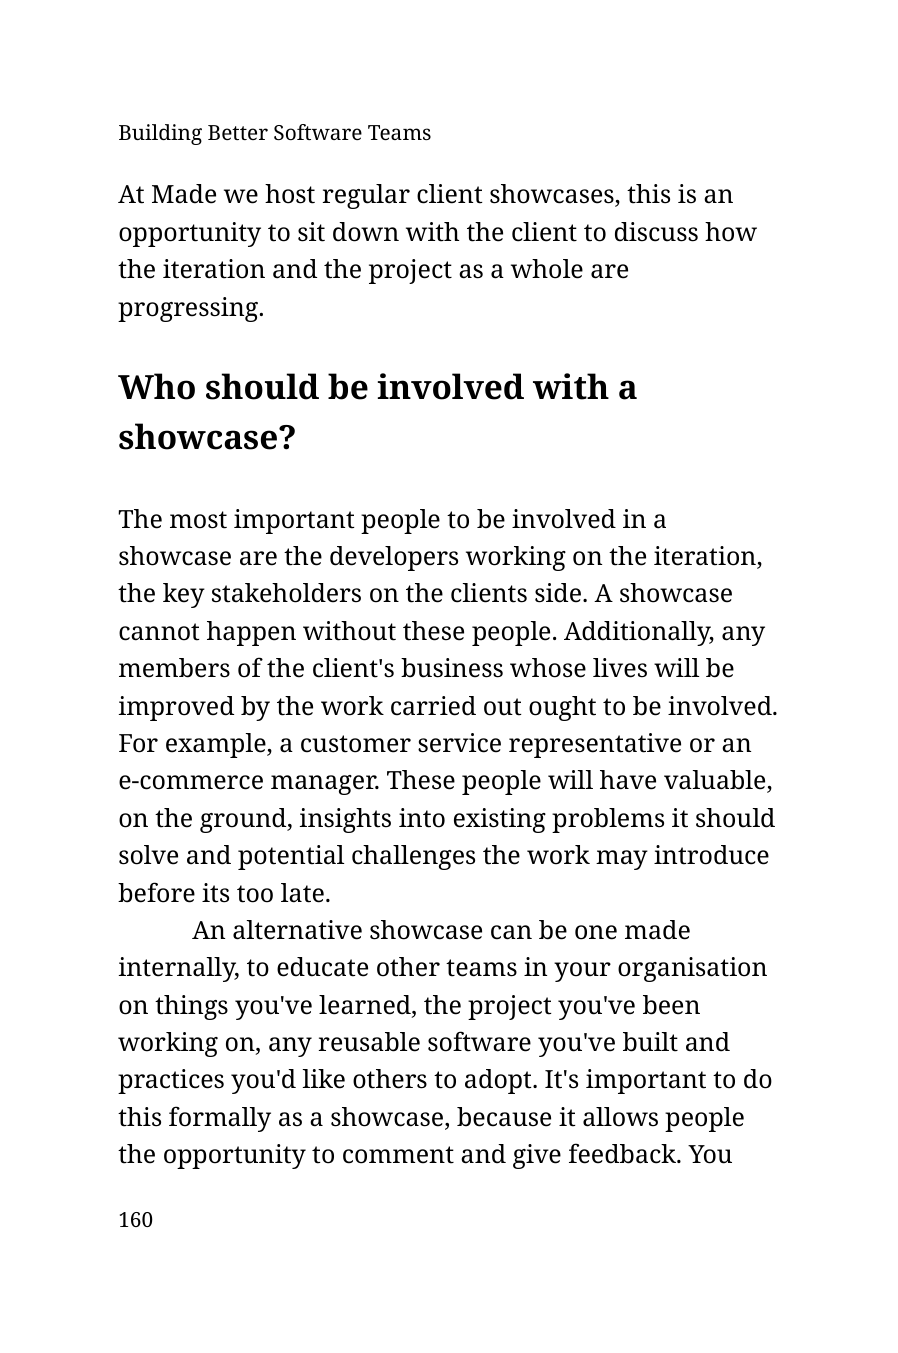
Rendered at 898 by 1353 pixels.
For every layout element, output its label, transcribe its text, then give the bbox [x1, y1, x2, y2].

text An alternative showcase can be one made internally, to educate other teams in your organisation on things you've learned, the project you've been working on, any reusable software you've built and practices you'd like others to adopt. It's important to do this formally as a showcase, because it allows people the opportunity to comment and give feedback. You [118, 913, 779, 1171]
text The most important people to be involved in a showcase are the developers working on the iteration, the key stakeholders on the clients side. A showcase cannot happen without these people. Additionally, any members of the client's business whose lives will be improved by the work carried out ought to be involved. For example, a customer service representative or an e-commerce manager. These people will have valuable, on the ground, insights into existing problems it should solve and potential challenges the work may introduce before its too late. [118, 501, 779, 909]
text At Made we host regular client showcases, this is an opportunity to sit down with the client to discuss how the iteration and the project as a whole are progressing. [118, 177, 779, 323]
subtitle Who should be involved with a showcase? [118, 364, 779, 459]
